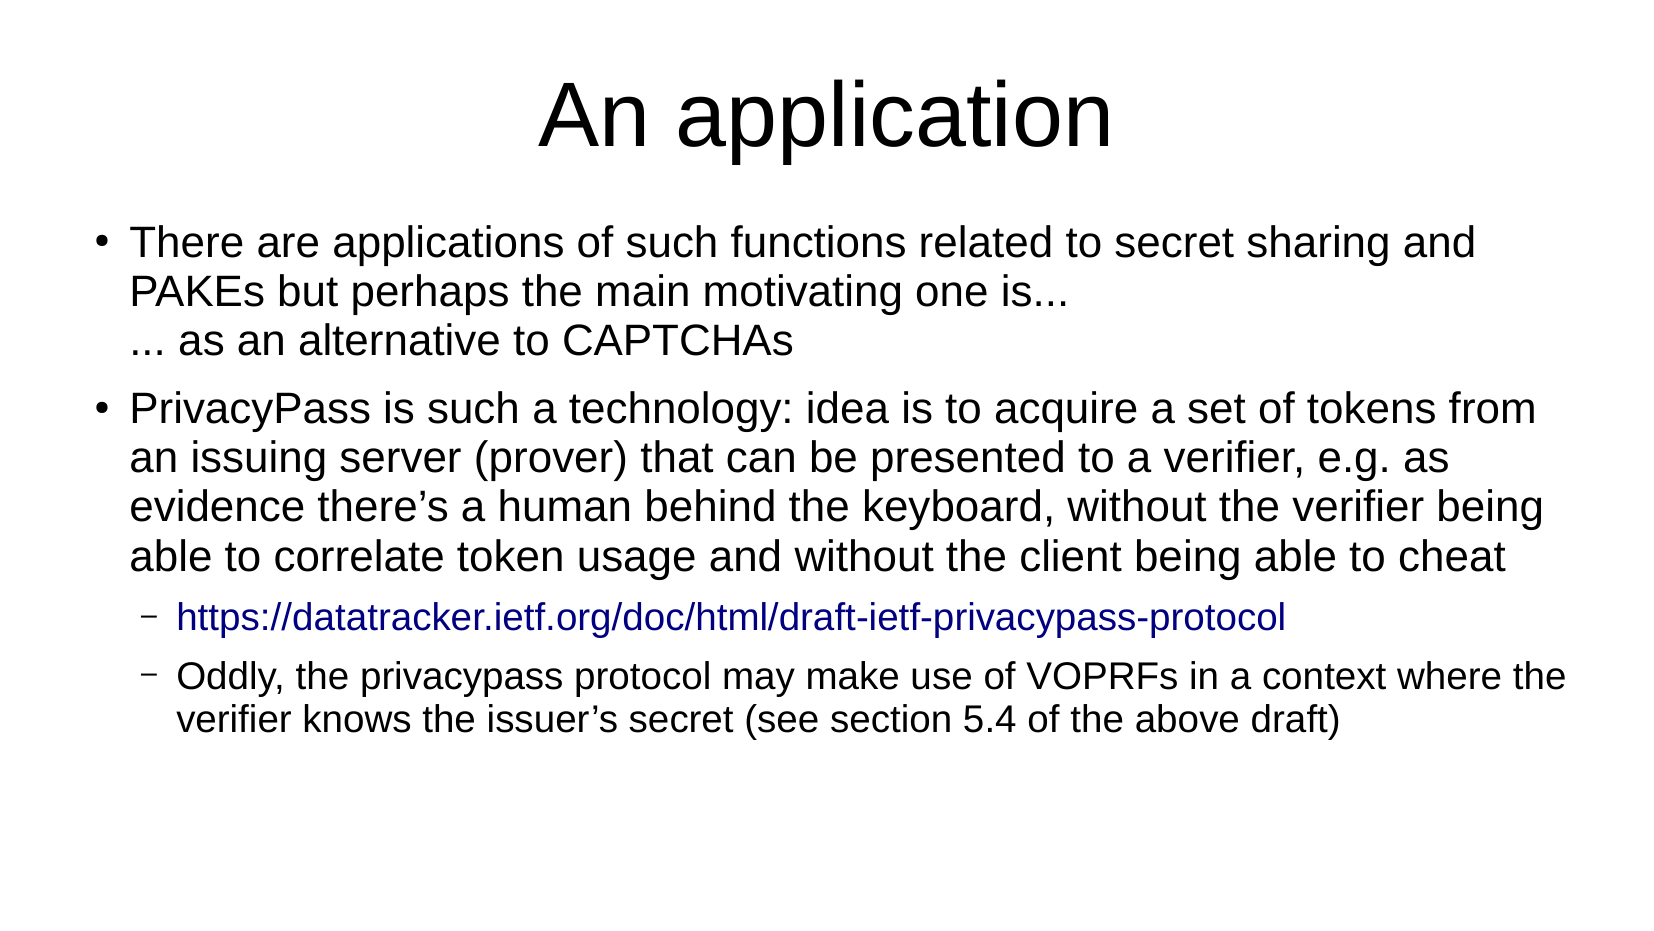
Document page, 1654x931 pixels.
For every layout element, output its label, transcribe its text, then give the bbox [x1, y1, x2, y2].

title An application [82, 37, 1571, 193]
list There are applications of such functions related to secret sharing and PAKEs but perhaps the main motivating one is... ... as an alternative to CAPTCHAs PrivacyPass is such a technology: idea is to acquire a set of tokens from an issuing server (prover) that can be presented to a verifier, e.g. as evidence there’s a human behind the keyboard, without the verifier being able to correlate token usage and without the client being able to cheat https://datatracker.ietf.org/doc/html/draft-ietf-privacypass-protocol Oddly, the privacypass protocol may make use of VOPRFs in a context where the verifier knows the issuer’s secret (see section 5.4 of the above draft) [82, 217, 1571, 758]
